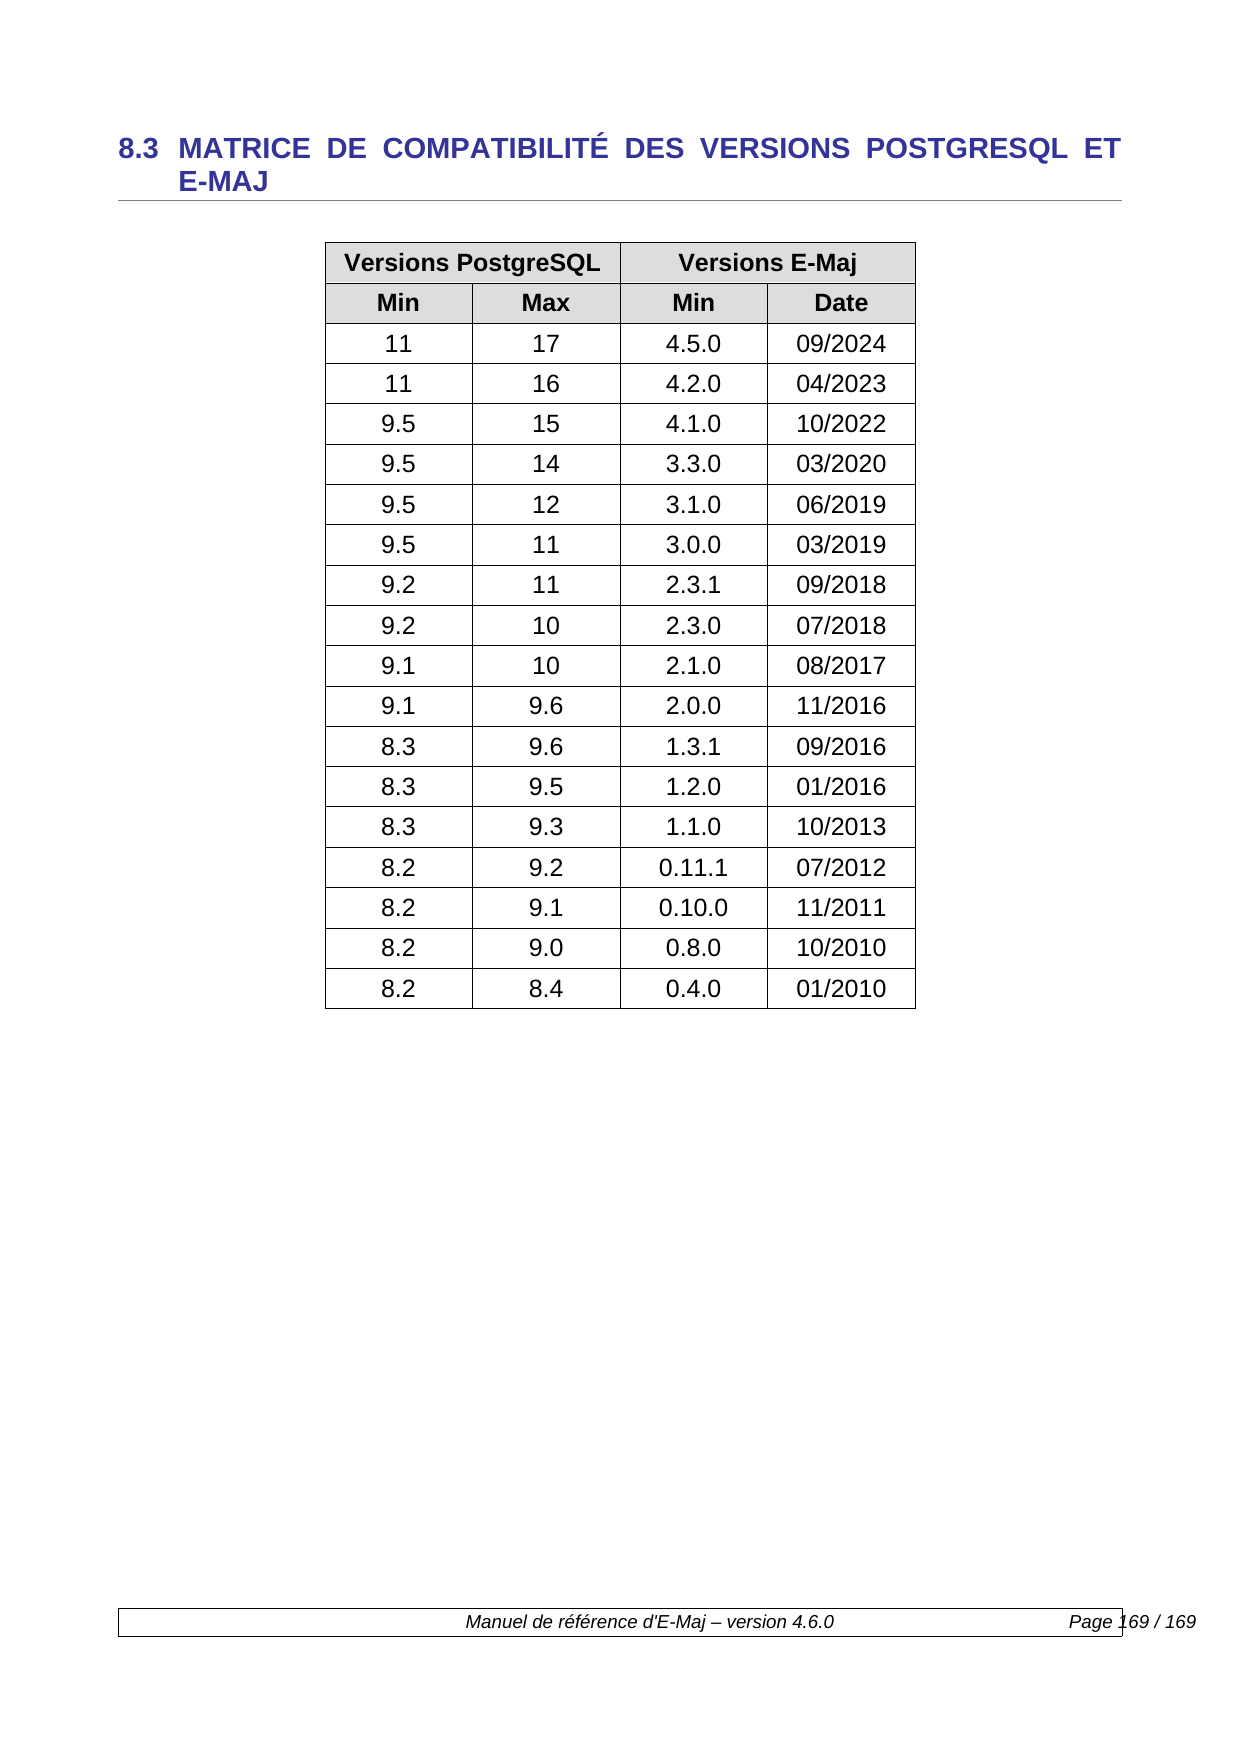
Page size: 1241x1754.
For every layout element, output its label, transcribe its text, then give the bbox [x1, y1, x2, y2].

table_cell 01/2010 [768, 969, 915, 1008]
table_cell 11/2016 [768, 687, 915, 726]
table_cell ‍11 [326, 324, 472, 363]
table_cell 1.3.1 [621, 727, 767, 766]
table_cell 12 [473, 485, 620, 524]
table_cell 9.2 [326, 566, 472, 605]
table_cell 1.1.0 [621, 807, 767, 847]
table_cell Date [768, 284, 915, 323]
table_cell 8.2 [326, 969, 472, 1008]
table_cell 08/2017 [768, 646, 915, 686]
table_cell 16 [473, 364, 620, 403]
table_header Versions PostgreSQL [326, 243, 620, 282]
table_cell 8.2 [326, 929, 472, 968]
table_cell 9.2 [473, 848, 620, 887]
table_cell 10 [473, 646, 620, 686]
table_cell 2.0.0 [621, 687, 767, 726]
table_cell 03/2019 [768, 525, 915, 564]
table_cell 11/2011 [768, 888, 915, 927]
table_cell 2.3.0 [621, 606, 767, 645]
table_cell 3.3.0 [621, 445, 767, 484]
table_cell 01/2016 [768, 767, 915, 806]
table_cell 4.5.0 [621, 324, 767, 363]
table_cell 10/2013 [768, 807, 915, 847]
table_cell 2.1.0 [621, 646, 767, 686]
table_cell 9.0 [473, 929, 620, 968]
table_cell 4.2.0 [621, 364, 767, 403]
table_cell 9.6 [473, 727, 620, 766]
table_cell 09/2018 [768, 566, 915, 605]
table_cell 15 [473, 404, 620, 444]
table_cell 04/2023 [768, 364, 915, 403]
table_cell 8.3 [326, 767, 472, 806]
table_cell 10/2022 [768, 404, 915, 444]
table_cell 0.11.1 [621, 848, 767, 887]
table_cell 3.0.0 [621, 525, 767, 564]
table_cell 8.4 [473, 969, 620, 1008]
table_cell 9.5 [326, 485, 472, 524]
table_cell 9.5 [473, 767, 620, 806]
table_cell 11 [473, 525, 620, 564]
table_cell 8.3 [326, 727, 472, 766]
table_cell 9.1 [326, 687, 472, 726]
table_cell 9.5 [326, 404, 472, 444]
table_cell 3.1.0 [621, 485, 767, 524]
table_cell 11 [473, 566, 620, 605]
table_cell 9.1 [326, 646, 472, 686]
table_cell 03/2020 [768, 445, 915, 484]
table_cell 17 [473, 324, 620, 363]
table_cell 8.2 [326, 888, 472, 927]
table_cell 11‍ [326, 364, 472, 403]
table_cell 0.10.0 [621, 888, 767, 927]
table_cell 9.3 [473, 807, 620, 847]
table_cell 2.3.1 [621, 566, 767, 605]
table_cell 10/2010 [768, 929, 915, 968]
table_cell 07/2012 [768, 848, 915, 887]
table_cell 1.2.0 [621, 767, 767, 806]
table_cell 09/2024 [768, 324, 915, 363]
table_cell 14 [473, 445, 620, 484]
table_header Versions E-Maj [621, 243, 915, 282]
table_cell 4.1.0 [621, 404, 767, 444]
table_cell 9.5 [326, 525, 472, 564]
table_cell 8.3 [326, 807, 472, 847]
table_cell Min [621, 284, 767, 323]
table_cell 9.2 [326, 606, 472, 645]
table_cell Min [326, 284, 472, 323]
table_cell 09/2016 [768, 727, 915, 766]
table_cell 9.1 [473, 888, 620, 927]
table_cell 8.2 [326, 848, 472, 887]
table_cell 07/2018 [768, 606, 915, 645]
table_cell 06/2019 [768, 485, 915, 524]
table_cell 9.6 [473, 687, 620, 726]
table_cell 10 [473, 606, 620, 645]
subtitle Matrice de compatibilité des versions PostgreSQL et E‑Maj [118, 131, 1122, 200]
table_cell 0.4.0 [621, 969, 767, 1008]
table_cell Max [473, 284, 620, 323]
table_cell 0.8.0 [621, 929, 767, 968]
table_cell 9.5 [326, 445, 472, 484]
